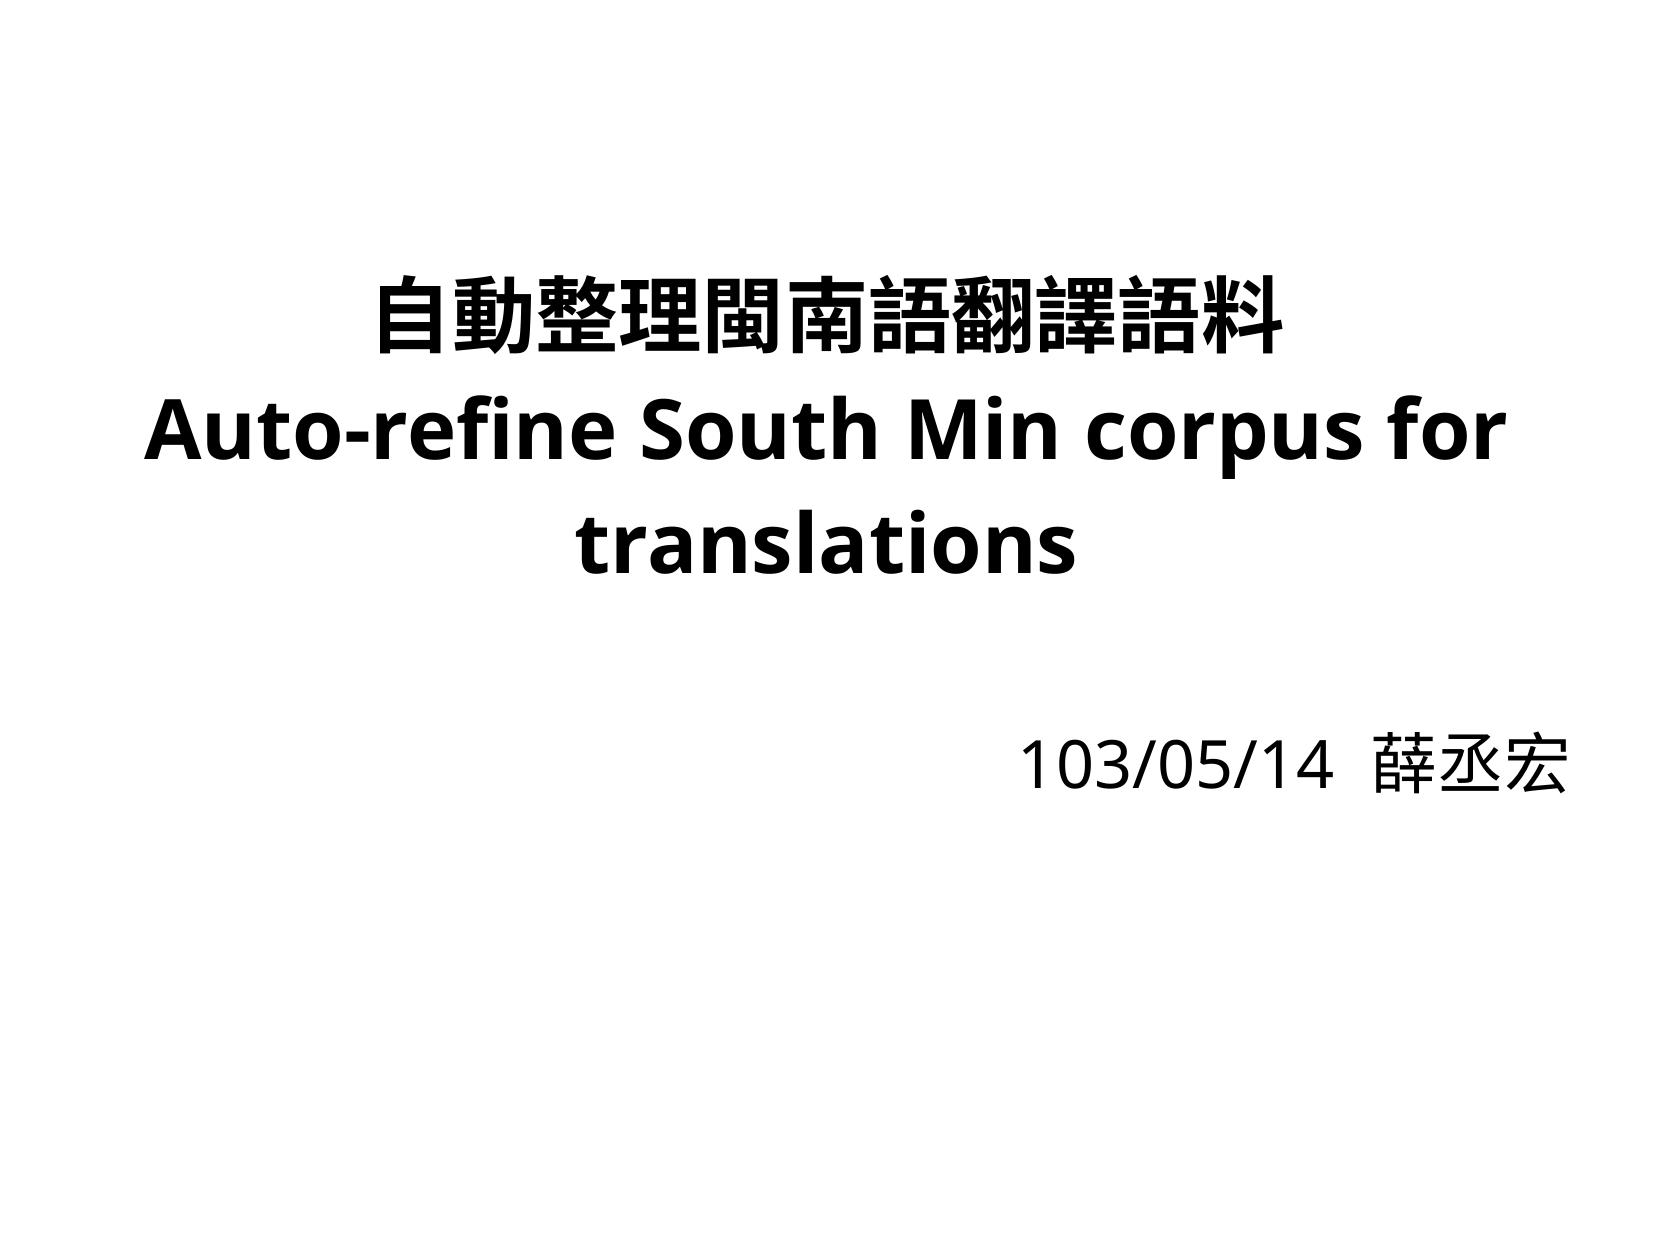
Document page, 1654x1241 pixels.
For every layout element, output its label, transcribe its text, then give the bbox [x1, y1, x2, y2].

subtitle 自動整理閩南語翻譯語料 Auto-refine South Min corpus for translations 103/05/14 薛丞宏 [82, 49, 1571, 1010]
